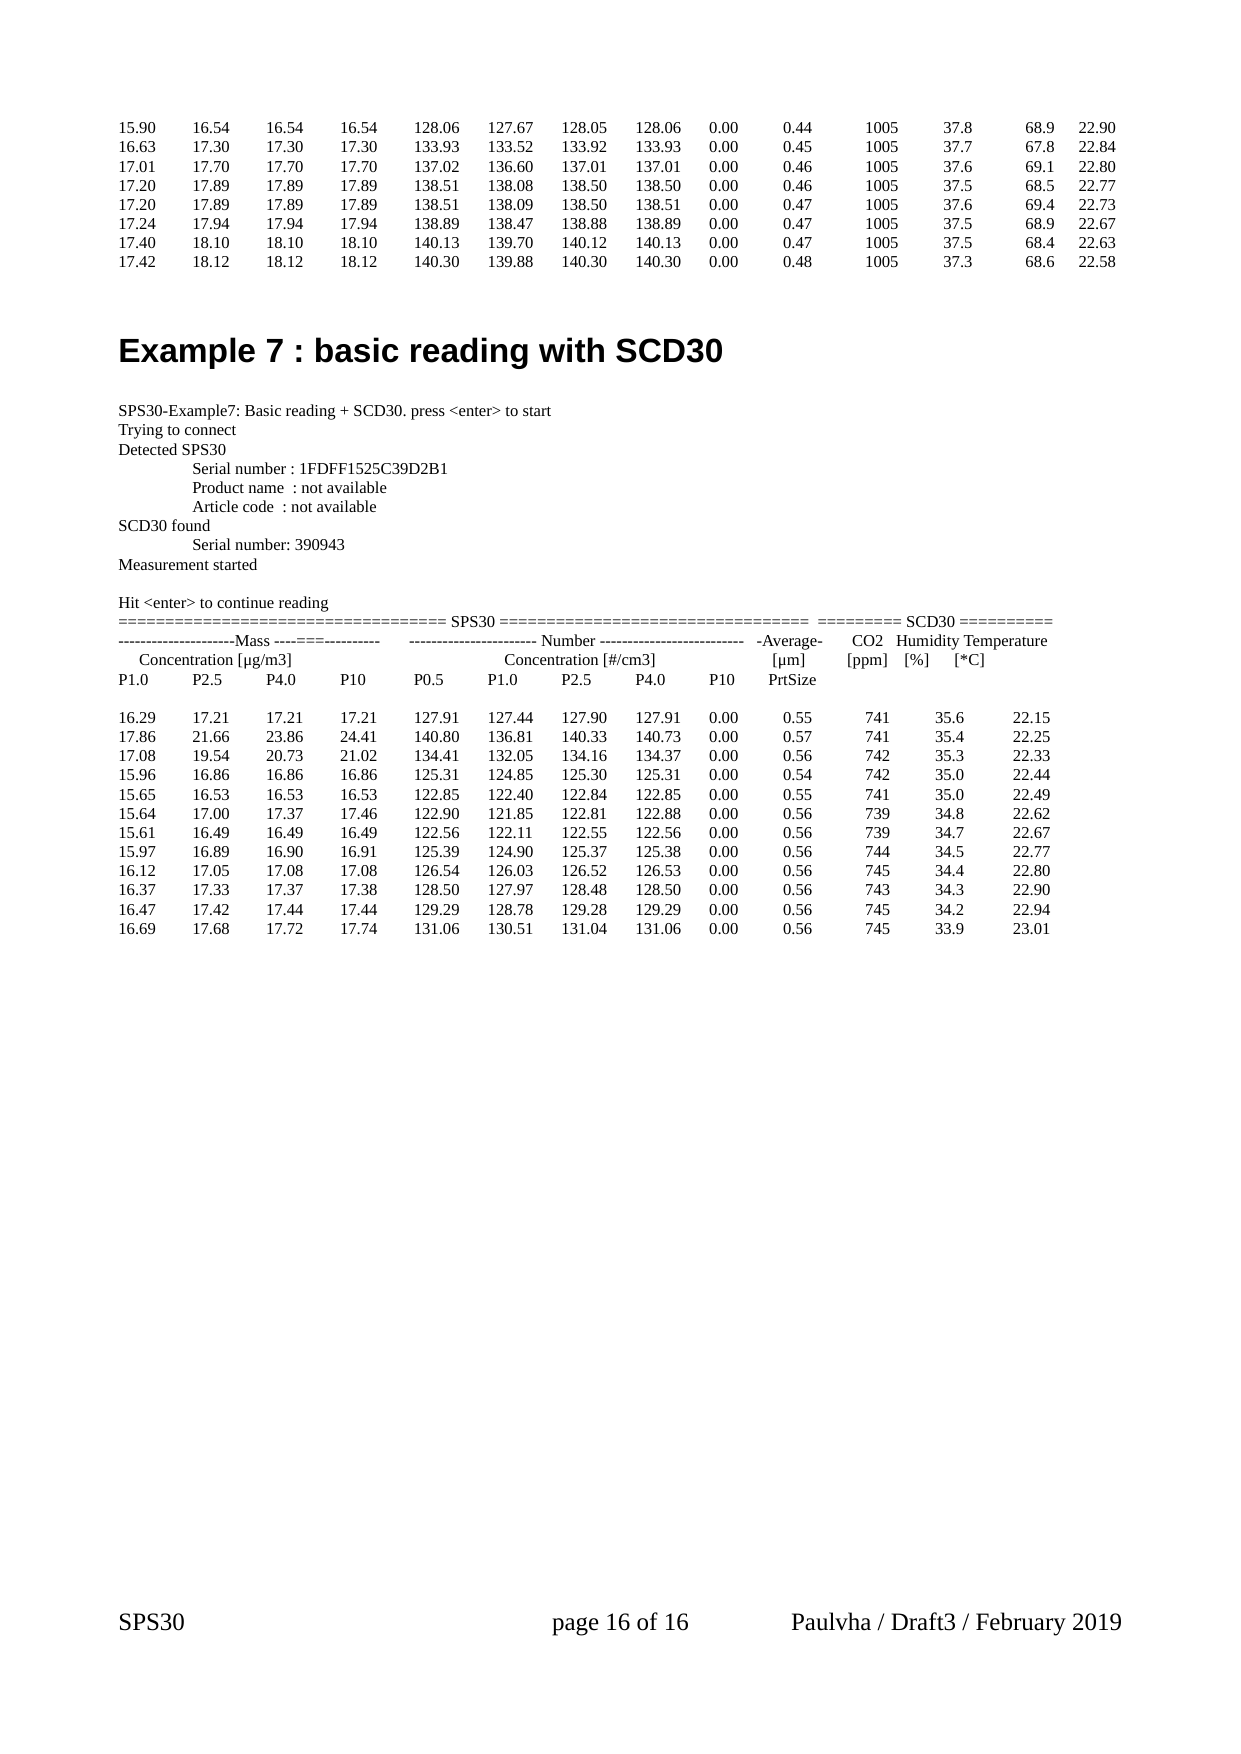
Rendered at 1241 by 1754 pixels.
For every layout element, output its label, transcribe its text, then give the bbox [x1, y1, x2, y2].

text 15.61 16.49 16.49 16.49 122.56 122.11 122.55 122.56 0.00 0.56 739 34.7 22.67 [118, 823, 1122, 842]
text 15.65 16.53 16.53 16.53 122.85 122.40 122.84 122.85 0.00 0.55 741 35.0 22.49 [118, 784, 1122, 803]
text ---------------------Mass ----===---------- ----------------------- Number -------------------------- -Average- CO2 Humidity Temperature [118, 631, 1122, 650]
text =================================== SPS30 ================================= ========= SCD30 ========== [118, 612, 1122, 631]
text 15.96 16.86 16.86 16.86 125.31 124.85 125.30 125.31 0.00 0.54 742 35.0 22.44 [118, 765, 1122, 784]
text 16.29 17.21 17.21 17.21 127.91 127.44 127.90 127.91 0.00 0.55 741 35.6 22.15 [118, 708, 1122, 727]
text SPS30-Example7: Basic reading + SCD30. press <enter> to start [118, 401, 1122, 420]
text 17.20 17.89 17.89 17.89 138.51 138.09 138.50 138.51 0.00 0.47 1005 37.6 69.4 22.73 [118, 195, 1122, 214]
text Detected SPS30 [118, 439, 1122, 458]
text 15.64 17.00 17.37 17.46 122.90 121.85 122.81 122.88 0.00 0.56 739 34.8 22.62 [118, 803, 1122, 823]
text Product name : not available [118, 478, 1122, 497]
text Concentration [μg/m3] Concentration [#/cm3] [μm] [ppm] [%] [*C] [118, 650, 1122, 669]
text 16.47 17.42 17.44 17.44 129.29 128.78 129.28 129.29 0.00 0.56 745 34.2 22.94 [118, 899, 1122, 918]
text 17.42 18.12 18.12 18.12 140.30 139.88 140.30 140.30 0.00 0.48 1005 37.3 68.6 22.58 [118, 252, 1122, 271]
text 17.86 21.66 23.86 24.41 140.80 136.81 140.33 140.73 0.00 0.57 741 35.4 22.25 [118, 727, 1122, 746]
text 17.08 19.54 20.73 21.02 134.41 132.05 134.16 134.37 0.00 0.56 742 35.3 22.33 [118, 746, 1122, 765]
text 17.01 17.70 17.70 17.70 137.02 136.60 137.01 137.01 0.00 0.46 1005 37.6 69.1 22.80 [118, 156, 1122, 176]
subtitle Example 7 : basic reading with SCD30 [118, 331, 1122, 369]
text Article code : not available [118, 497, 1122, 516]
text Trying to connect [118, 420, 1122, 439]
text 16.63 17.30 17.30 17.30 133.93 133.52 133.92 133.93 0.00 0.45 1005 37.7 67.8 22.84 [118, 137, 1122, 156]
text 15.90 16.54 16.54 16.54 128.06 127.67 128.05 128.06 0.00 0.44 1005 37.8 68.9 22.90 [118, 118, 1122, 137]
text 17.20 17.89 17.89 17.89 138.51 138.08 138.50 138.50 0.00 0.46 1005 37.5 68.5 22.77 [118, 176, 1122, 195]
text 15.97 16.89 16.90 16.91 125.39 124.90 125.37 125.38 0.00 0.56 744 34.5 22.77 [118, 842, 1122, 861]
text 16.69 17.68 17.72 17.74 131.06 130.51 131.04 131.06 0.00 0.56 745 33.9 23.01 [118, 918, 1122, 938]
text Measurement started [118, 554, 1122, 573]
text 16.12 17.05 17.08 17.08 126.54 126.03 126.52 126.53 0.00 0.56 745 34.4 22.80 [118, 861, 1122, 880]
text P1.0 P2.5 P4.0 P10 P0.5 P1.0 P2.5 P4.0 P10 PrtSize [118, 669, 1122, 688]
text Serial number: 390943 [118, 535, 1122, 554]
text Hit <enter> to continue reading [118, 593, 1122, 612]
text 17.40 18.10 18.10 18.10 140.13 139.70 140.12 140.13 0.00 0.47 1005 37.5 68.4 22.63 [118, 233, 1122, 252]
text 17.24 17.94 17.94 17.94 138.89 138.47 138.88 138.89 0.00 0.47 1005 37.5 68.9 22.67 [118, 214, 1122, 233]
text SCD30 found [118, 516, 1122, 535]
text 16.37 17.33 17.37 17.38 128.50 127.97 128.48 128.50 0.00 0.56 743 34.3 22.90 [118, 880, 1122, 899]
text Serial number : 1FDFF1525C39D2B1 [118, 458, 1122, 478]
